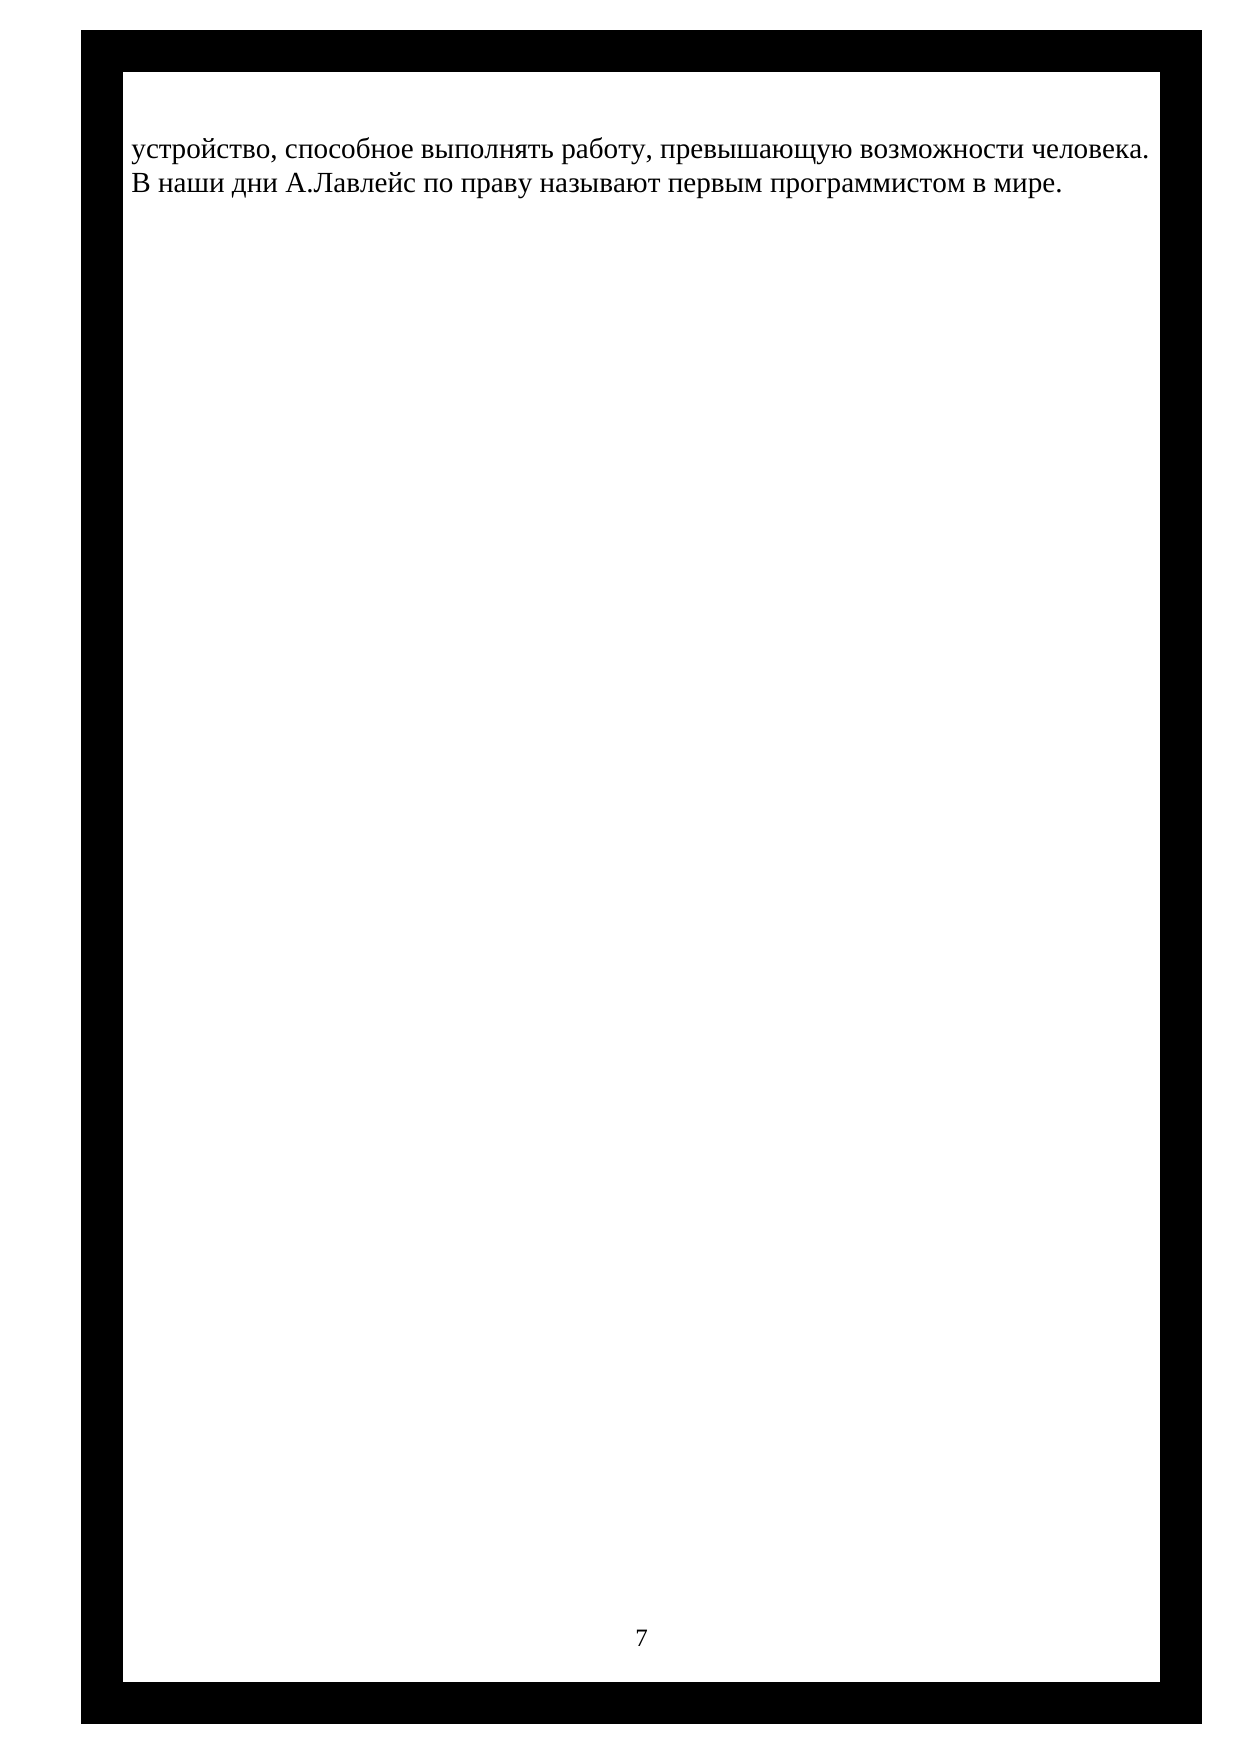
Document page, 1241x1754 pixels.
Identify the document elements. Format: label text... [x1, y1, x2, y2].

subtitle устройство, способное выполнять работу, превышающую возможности человека. В наши дни А.Лавлейс по праву называют первым программистом в мире. [131, 131, 1152, 198]
